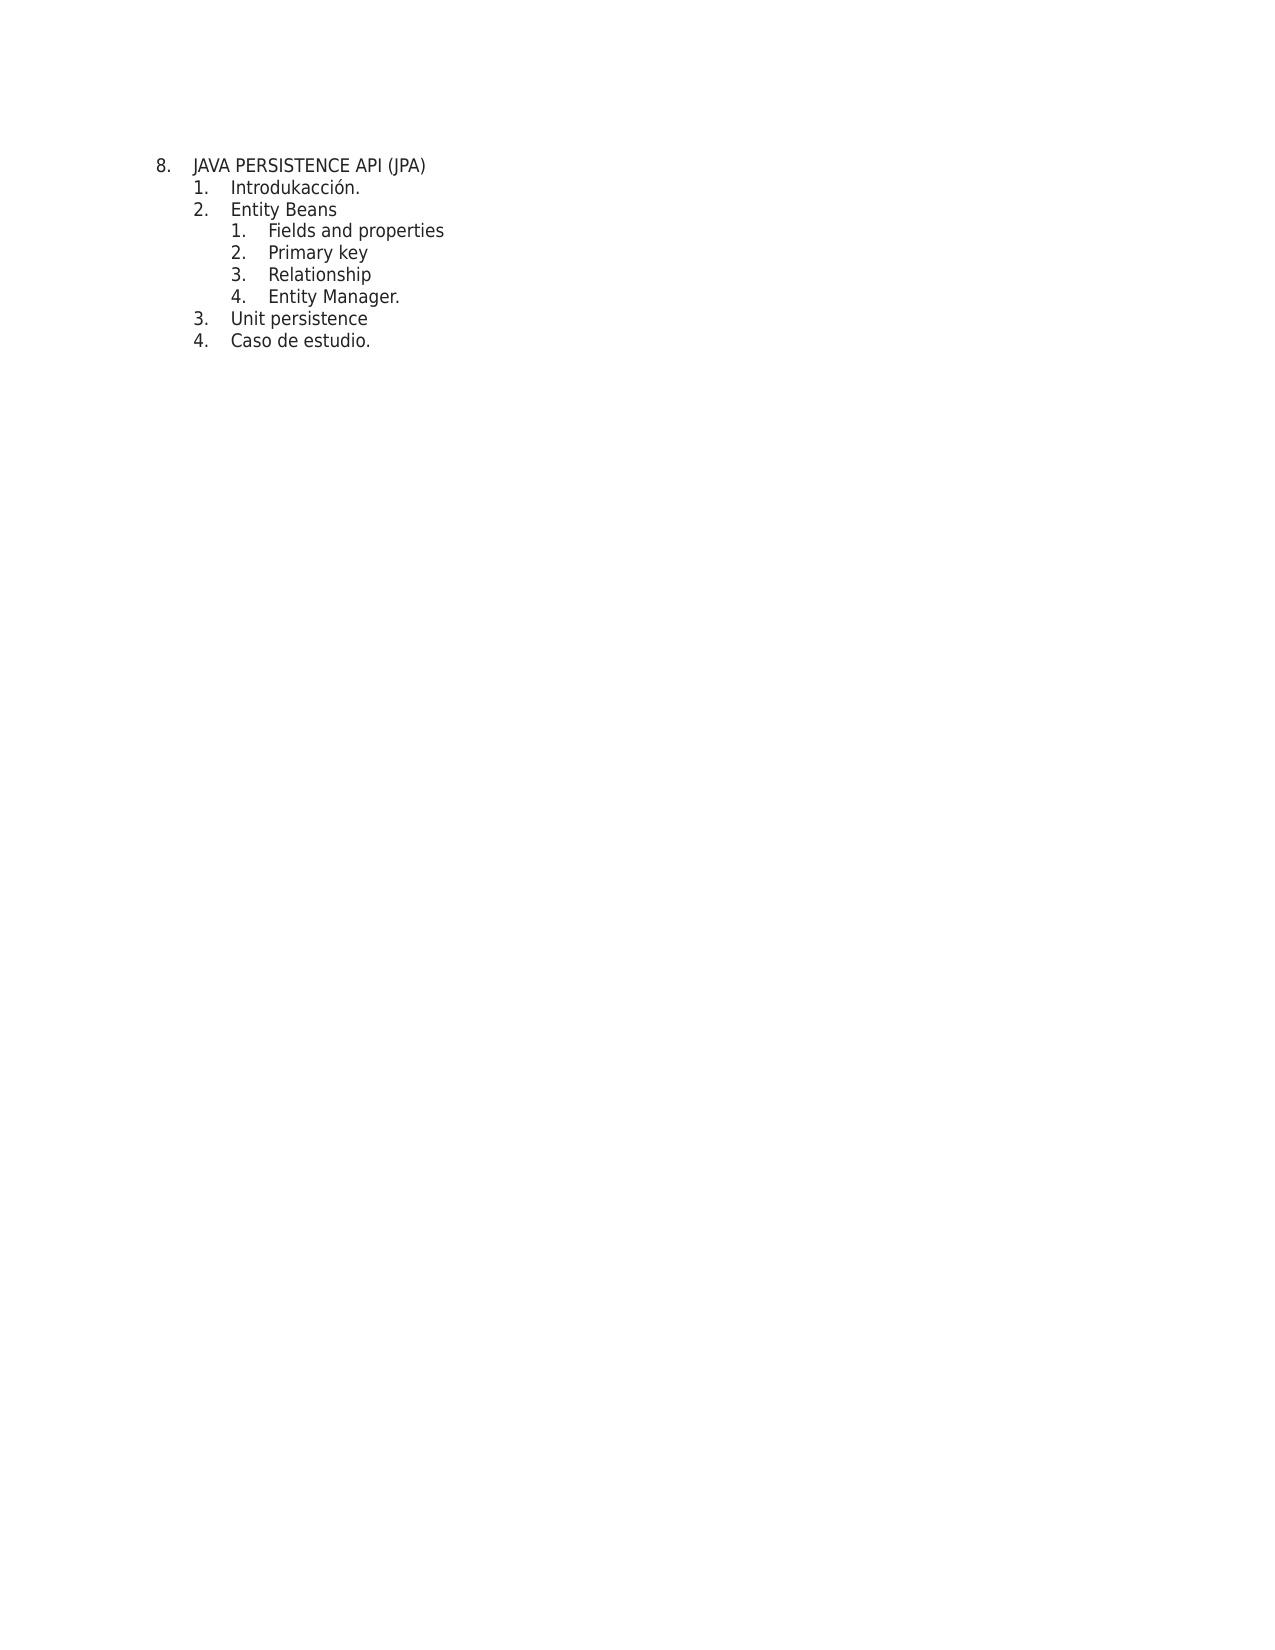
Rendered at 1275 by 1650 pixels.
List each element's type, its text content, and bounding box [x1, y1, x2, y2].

list Introdukacción. [193, 177, 1157, 199]
list Entity Beans [193, 199, 1157, 221]
list Relationship [231, 264, 1157, 286]
list Entity Manager. [231, 286, 1157, 308]
list Unit persistence [193, 308, 1157, 330]
list Caso de estudio. [193, 330, 1157, 352]
list Fields and properties [231, 221, 1157, 242]
list JAVA PERSISTENCE API (JPA) [156, 155, 1157, 177]
list Primary key [231, 242, 1157, 264]
